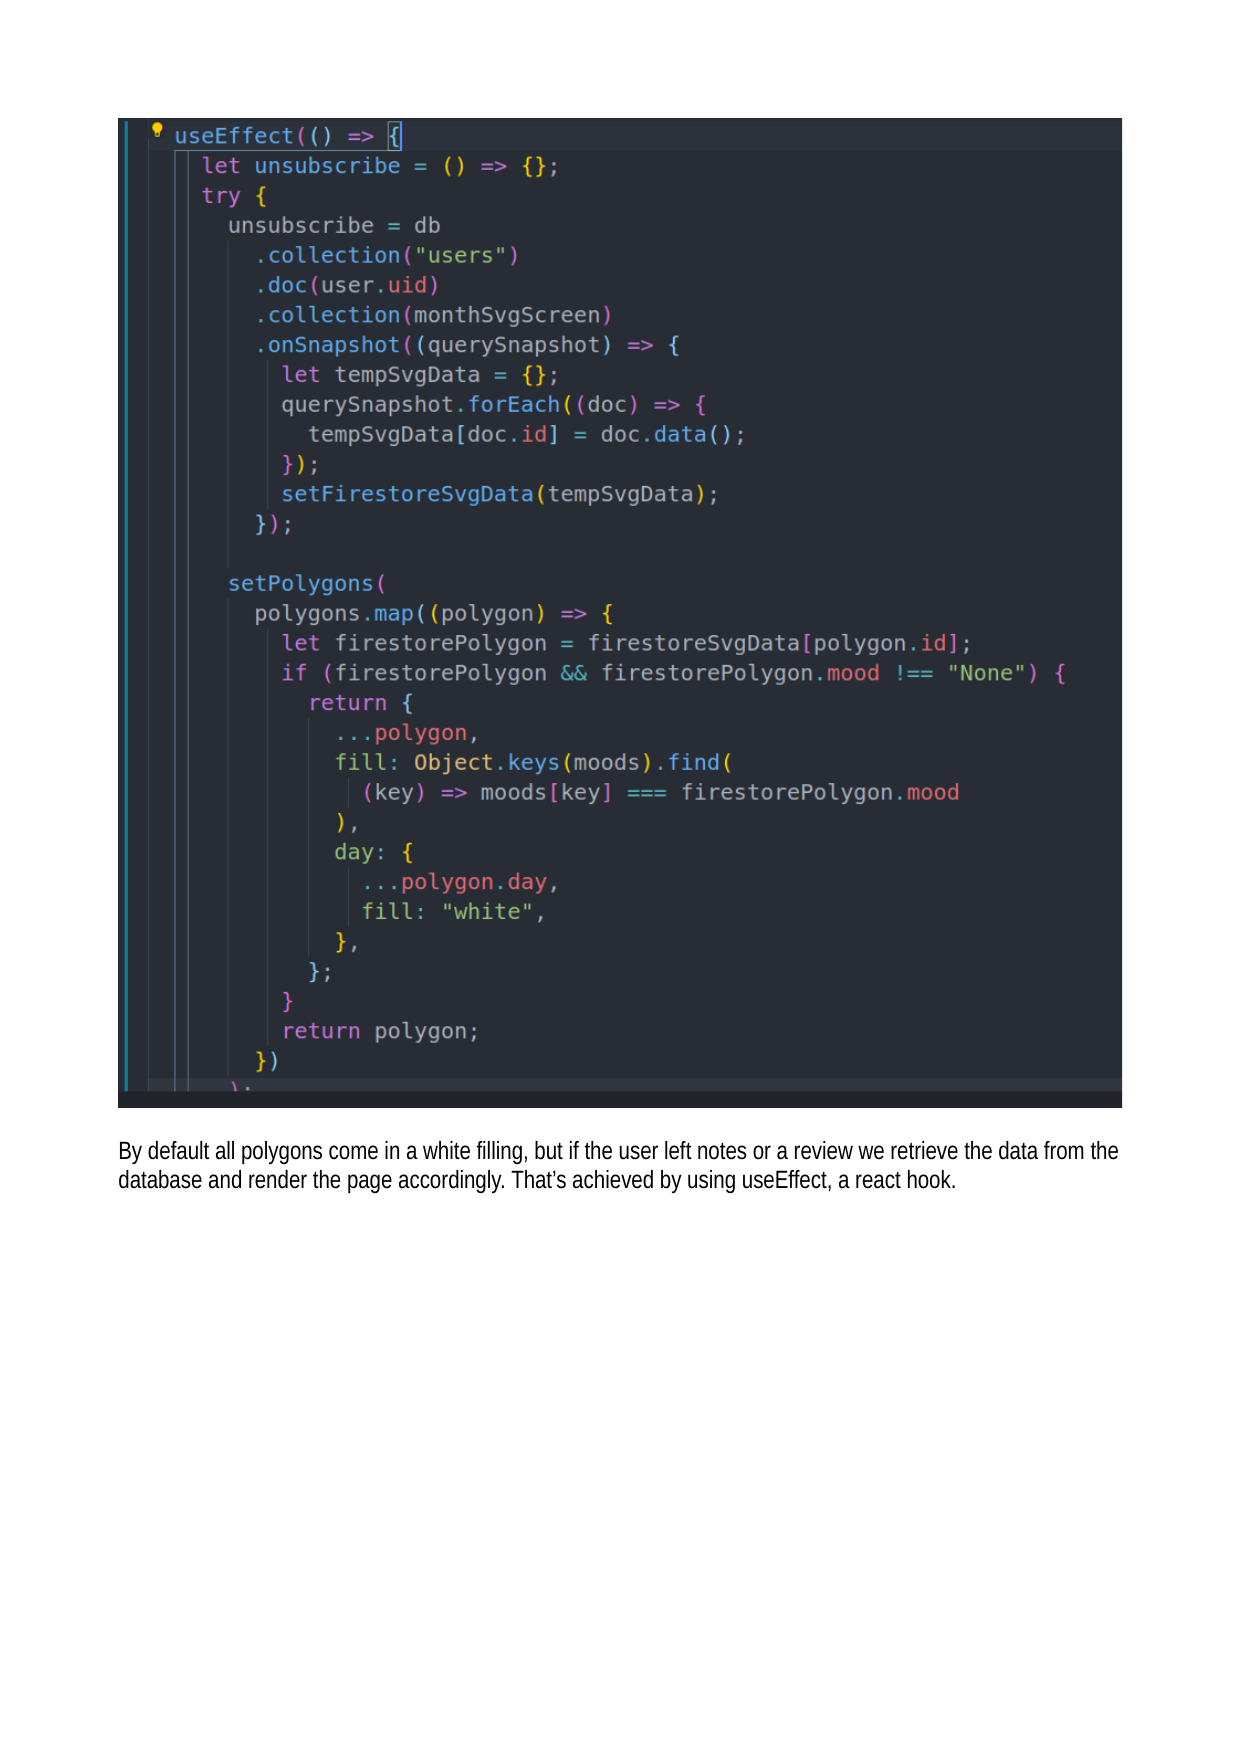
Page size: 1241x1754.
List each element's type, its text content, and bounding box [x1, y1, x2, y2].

text By default all polygons come in a white filling, but if the user left notes or a review we retrieve the data from the database and render the page accordingly. That’s achieved by using useEffect, a react hook. [118, 1136, 1122, 1194]
picture [118, 118, 1123, 1108]
